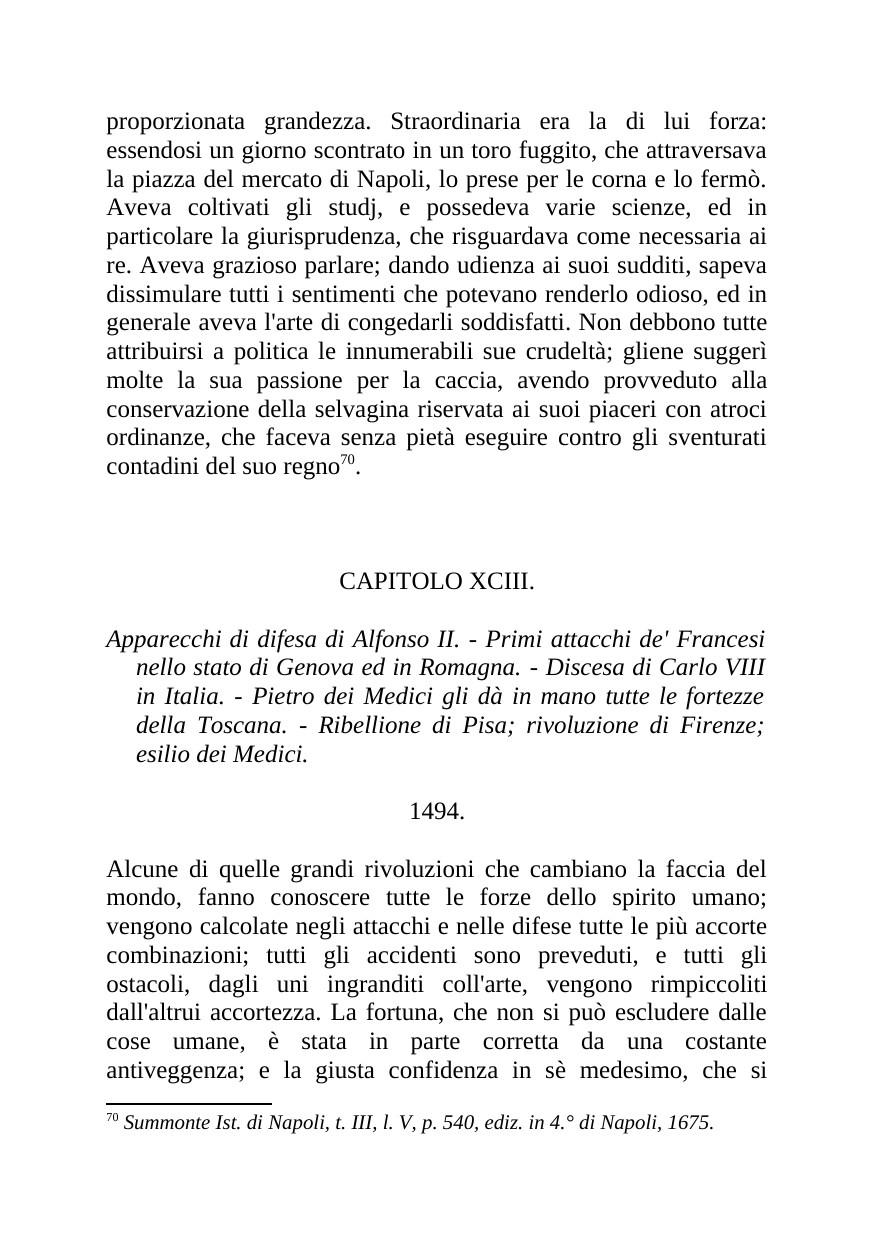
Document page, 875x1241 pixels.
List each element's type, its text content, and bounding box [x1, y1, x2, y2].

text Apparecchi di difesa di Alfonso II. - Primi attacchi de' Francesi nello stato di Genova ed in Romagna. - Discesa di Carlo VIII in Italia. - Pietro dei Medici gli dà in mano tutte le fortezze della Toscana. - Ribellione di Pisa; rivoluzione di Firenze; esilio dei Medici. [106, 624, 768, 767]
text Alcune di quelle grandi rivoluzioni che cambiano la faccia del mondo, fanno conoscere tutte le forze dello spirito umano; vengono calcolate negli attacchi e nelle difese tutte le più accorte combinazioni; tutti gli accidenti sono preveduti, e tutti gli ostacoli, dagli uni ingranditi coll'arte, vengono rimpiccoliti dall'altrui accortezza. La fortuna, che non si può escludere dalle cose umane, è stata in parte corretta da una costante antiveggenza; e la giusta confidenza in sè medesimo, che si [106, 854, 768, 1084]
text 1494. [106, 796, 768, 825]
text proporzionata grandezza. Straordinaria era la di lui forza: essendosi un giorno scontrato in un toro fuggito, che attraversava la piazza del mercato di Napoli, lo prese per le corna e lo fermò. Aveva coltivati gli studj, e possedeva varie scienze, ed in particolare la giurisprudenza, che risguardava come necessaria ai re. Aveva grazioso parlare; dando udienza ai suoi sudditi, sapeva dissimulare tutti i sentimenti che potevano renderlo odioso, ed in generale aveva l'arte di congedarli soddisfatti. Non debbono tutte attribuirsi a politica le innumerabili sue crudeltà; gliene suggerì molte la sua passione per la caccia, avendo provveduto alla conservazione della selvagina riservata ai suoi piaceri con atroci ordinanze, che faceva senza pietà eseguire contro gli sventurati contadini del suo regno. [106, 106, 768, 480]
text Summonte Ist. di Napoli, t. III, l. V, p. 540, ediz. in 4.° di Napoli, 1675. [106, 1110, 768, 1134]
text CAPITOLO XCIII. [106, 566, 768, 595]
